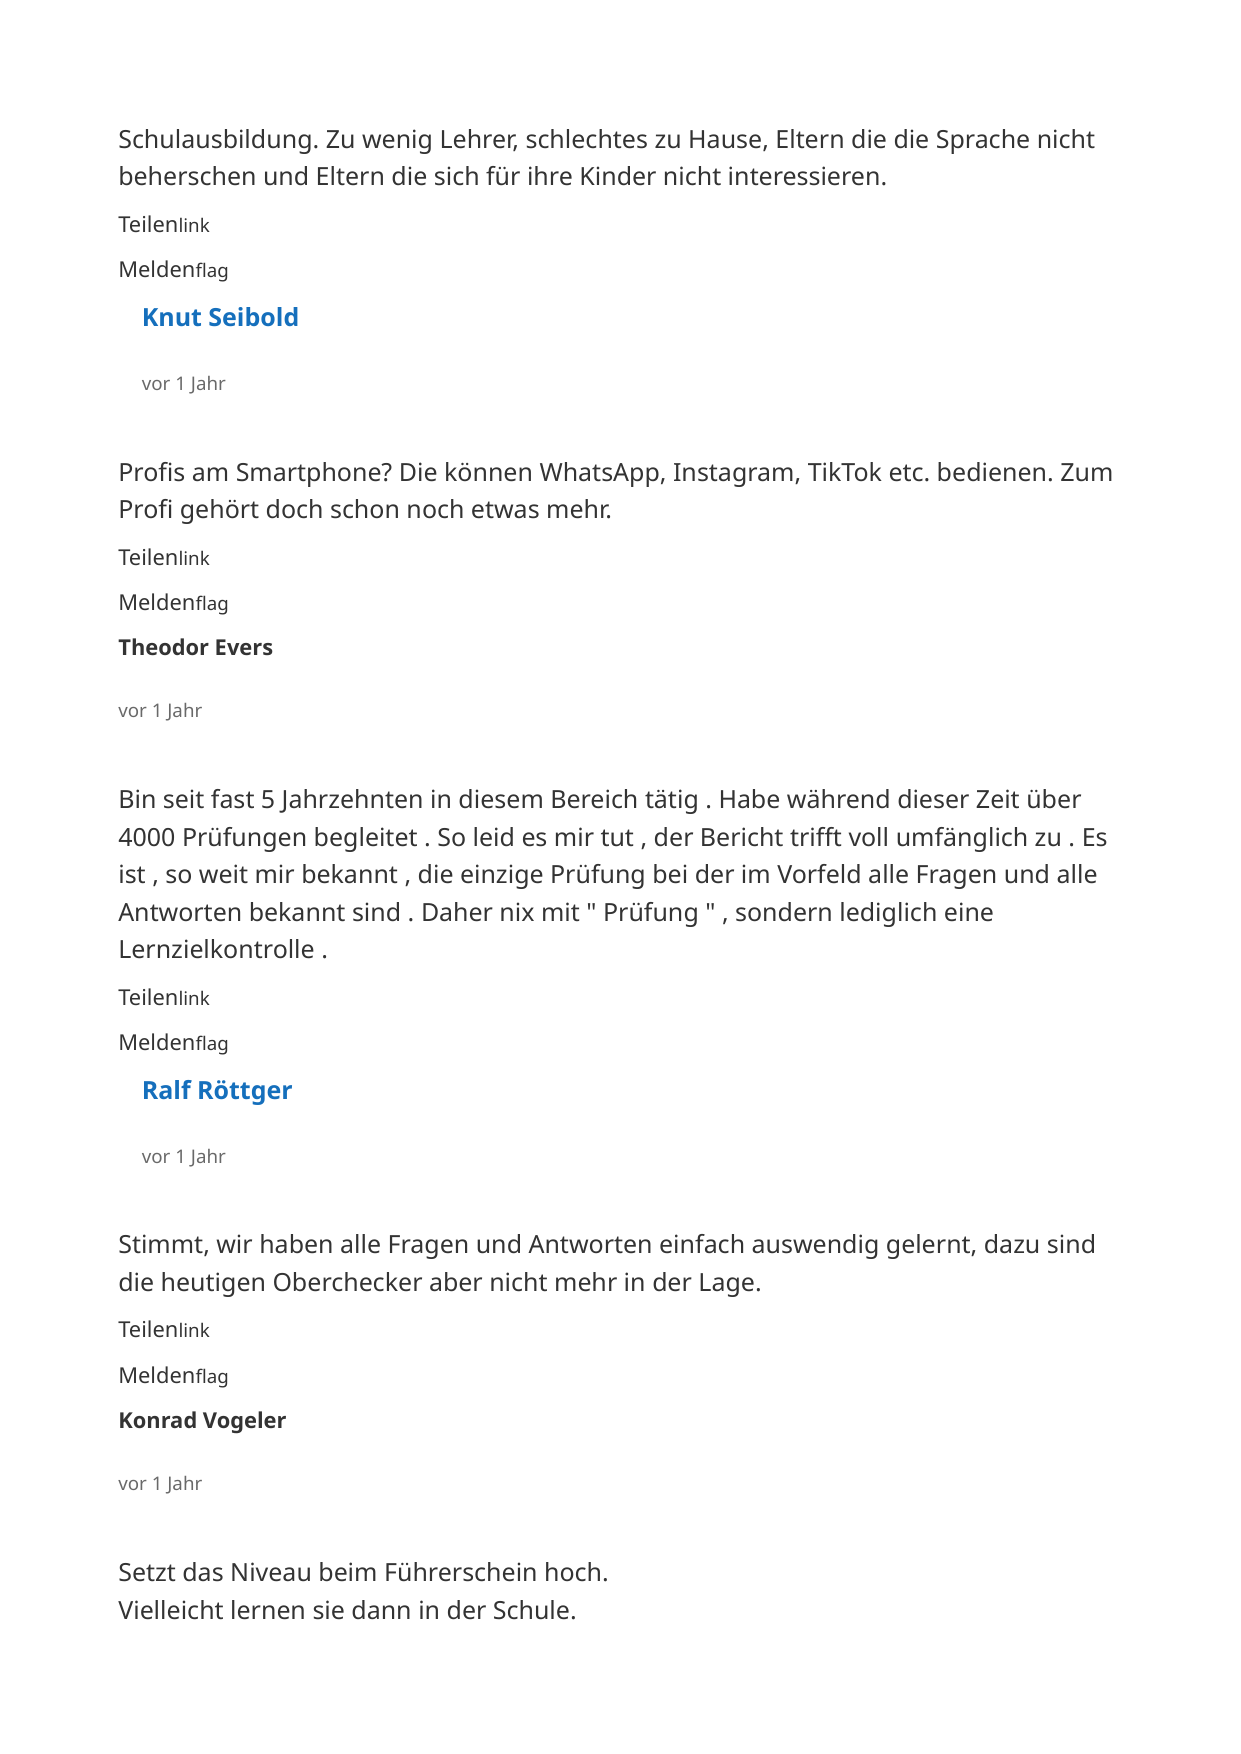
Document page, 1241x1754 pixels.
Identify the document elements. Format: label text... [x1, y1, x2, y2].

text Meldenflag [118, 587, 1122, 617]
text vor 1 Jahr [118, 1471, 1117, 1496]
text Meldenflag [118, 254, 1122, 284]
text Teilenlink [118, 209, 1122, 238]
text vor 1 Jahr [142, 1143, 1117, 1168]
text vor 1 Jahr [142, 370, 1117, 396]
text Konrad Vogeler [118, 1405, 1114, 1435]
text Bin seit fast 5 Jahrzehnten in diesem Bereich tätig . Habe während dieser Zeit über 4000 Prüfungen begleitet . So leid es mir tut , der Bericht trifft voll umfänglich zu . Es ist , so weit mir bekannt , die einzige Prüfung bei der im Vorfeld alle Fragen und alle Antworten bekannt sind . Daher nix mit " Prüfung " , sondern lediglich eine Lernzielkontrolle . [118, 778, 1122, 966]
text Schulausbildung. Zu wenig Lehrer, schlechtes zu Hause, Eltern die die Sprache nicht beherschen und Eltern die sich für ihre Kinder nicht interessieren. [118, 118, 1122, 193]
text Teilenlink [118, 541, 1122, 571]
text Stimmt, wir haben alle Fragen und Antworten einfach auswendig gelernt, dazu sind die heutigen Oberchecker aber nicht mehr in der Lage. [118, 1224, 1122, 1299]
text Meldenflag [118, 1360, 1122, 1389]
text Setzt das Niveau beim Führerschein hoch. Vielleicht lernen sie dann in der Schule. [118, 1551, 1122, 1626]
text Knut Seibold [142, 299, 1114, 334]
text Theodor Evers [118, 632, 1114, 662]
text Teilenlink [118, 982, 1122, 1011]
text Profis am Smartphone? Die können WhatsApp, Instagram, TikTok etc. bedienen. Zum Profi gehört doch schon noch etwas mehr. [118, 451, 1122, 526]
text Ralf Röttger [142, 1072, 1114, 1107]
text vor 1 Jahr [118, 698, 1117, 723]
text Meldenflag [118, 1027, 1122, 1057]
text Teilenlink [118, 1314, 1122, 1344]
